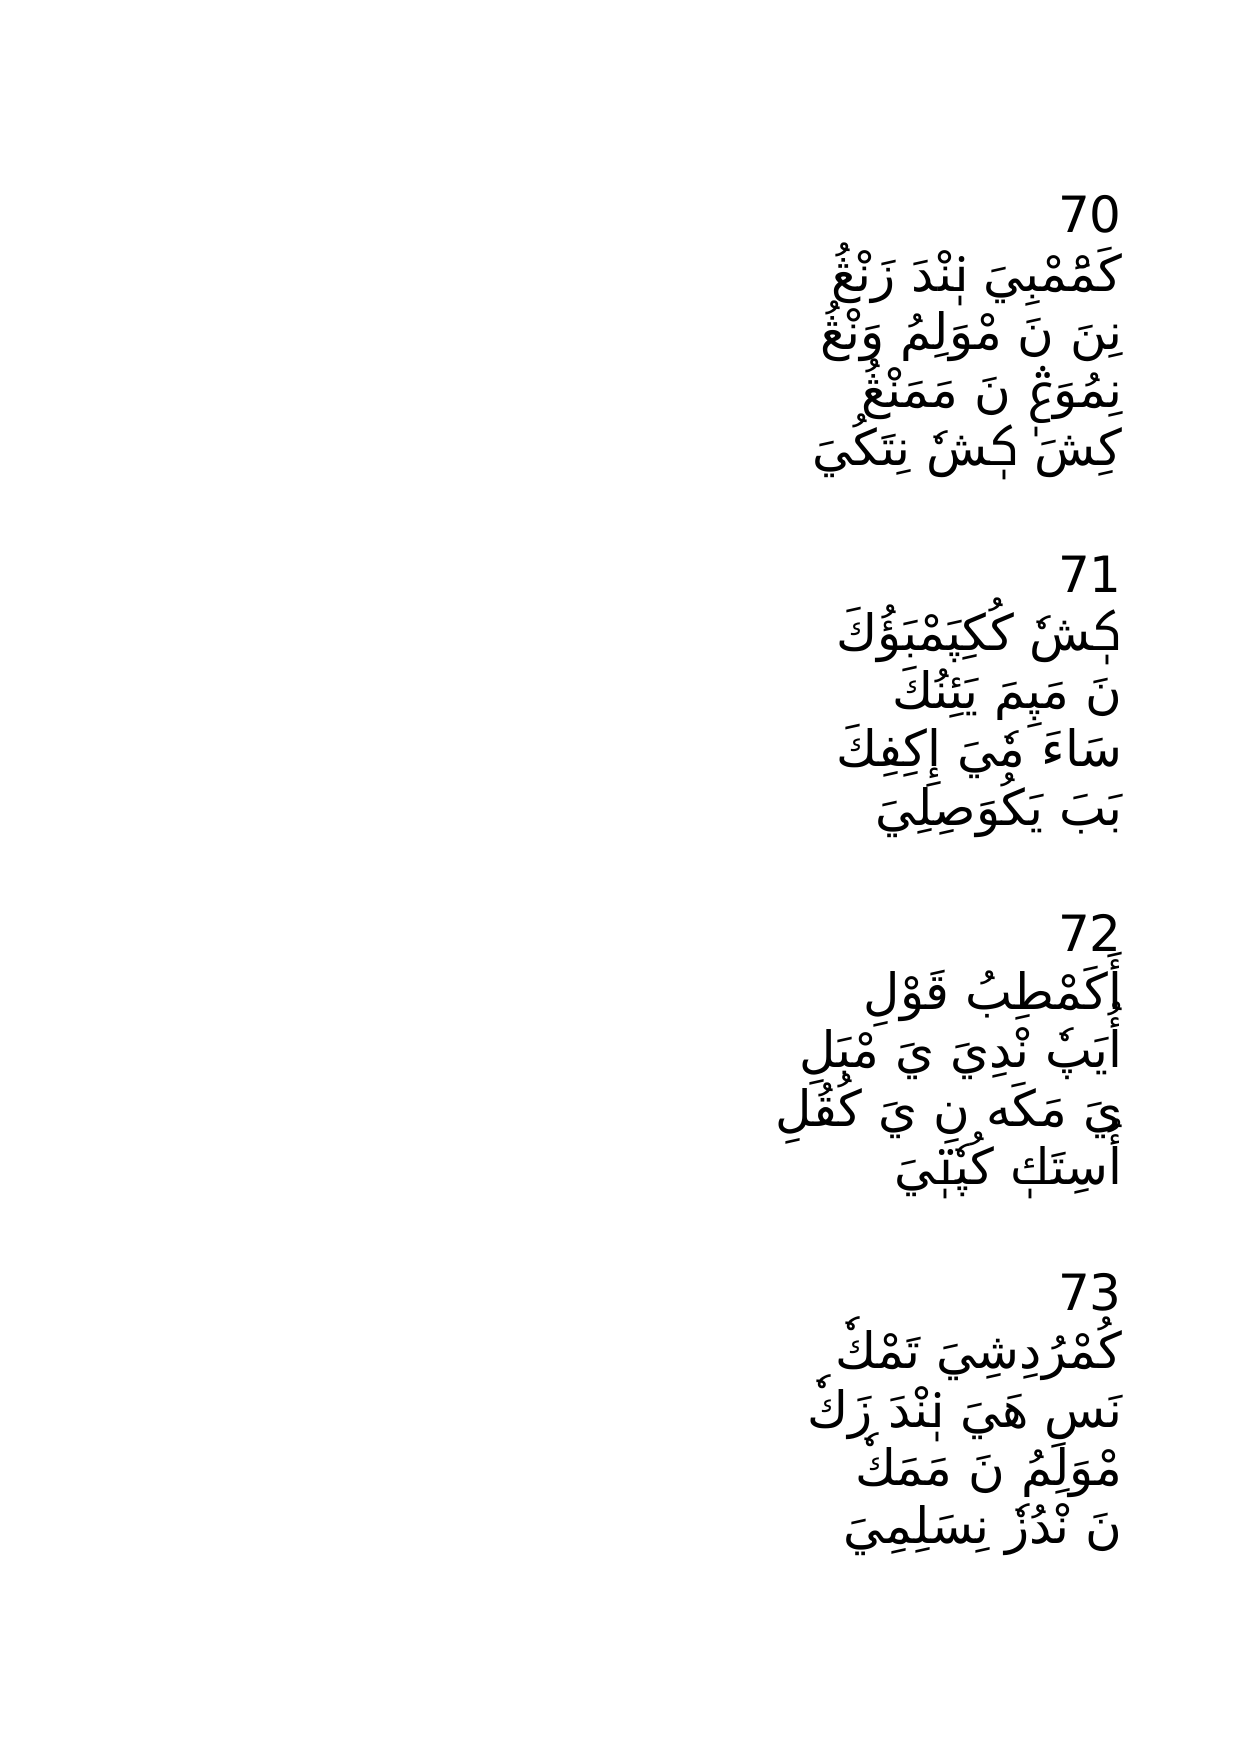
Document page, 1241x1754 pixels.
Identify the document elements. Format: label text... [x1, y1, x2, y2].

text بَبَ يَكُوَصِلِيَ [118, 778, 1122, 837]
text 73 [118, 1264, 1122, 1322]
text نَ مَپِمَ يَئِنُكَ [118, 662, 1122, 720]
text نِنَ نَ مْوَلِمُ وَنْڠُ [118, 303, 1122, 361]
text أُيَپٗ نْدِيَ يَ مْبَلِ [118, 1021, 1122, 1079]
text أَكَمْطِبُ قَوْلِ [118, 963, 1122, 1021]
text يَ مَكَه نِ يَ كُقُلِ [118, 1079, 1122, 1138]
text كٖشٗ كُكِپَمْبَؤُكَ [118, 604, 1122, 662]
text كِشَ كٖشٗ نِتَكُيَ [118, 419, 1122, 477]
text نَسِ هَيَ نٖنْدَ زَكٗ [118, 1381, 1122, 1439]
text سَاءَ مٗيَ إِكِفِكَ [118, 720, 1122, 778]
text نَ نْدُزٗ نِسَلِمِيَ [118, 1497, 1122, 1555]
text مْوَلِمُ نَ مَمَكٗ [118, 1439, 1122, 1497]
text كُمْرُدِشِيَ تَمْكٗ [118, 1322, 1122, 1381]
text 70 [118, 186, 1122, 244]
text أُسِتَكٖ كُپٗتٖيَ [118, 1138, 1122, 1196]
text كَمَْمْبِيَ نٖنْدَ زَنْڠُ [118, 244, 1122, 303]
text 71 [118, 546, 1122, 604]
text 72 [118, 905, 1122, 963]
text نِمُوَڠٖ نَ مَمَنْڠُ [118, 361, 1122, 419]
